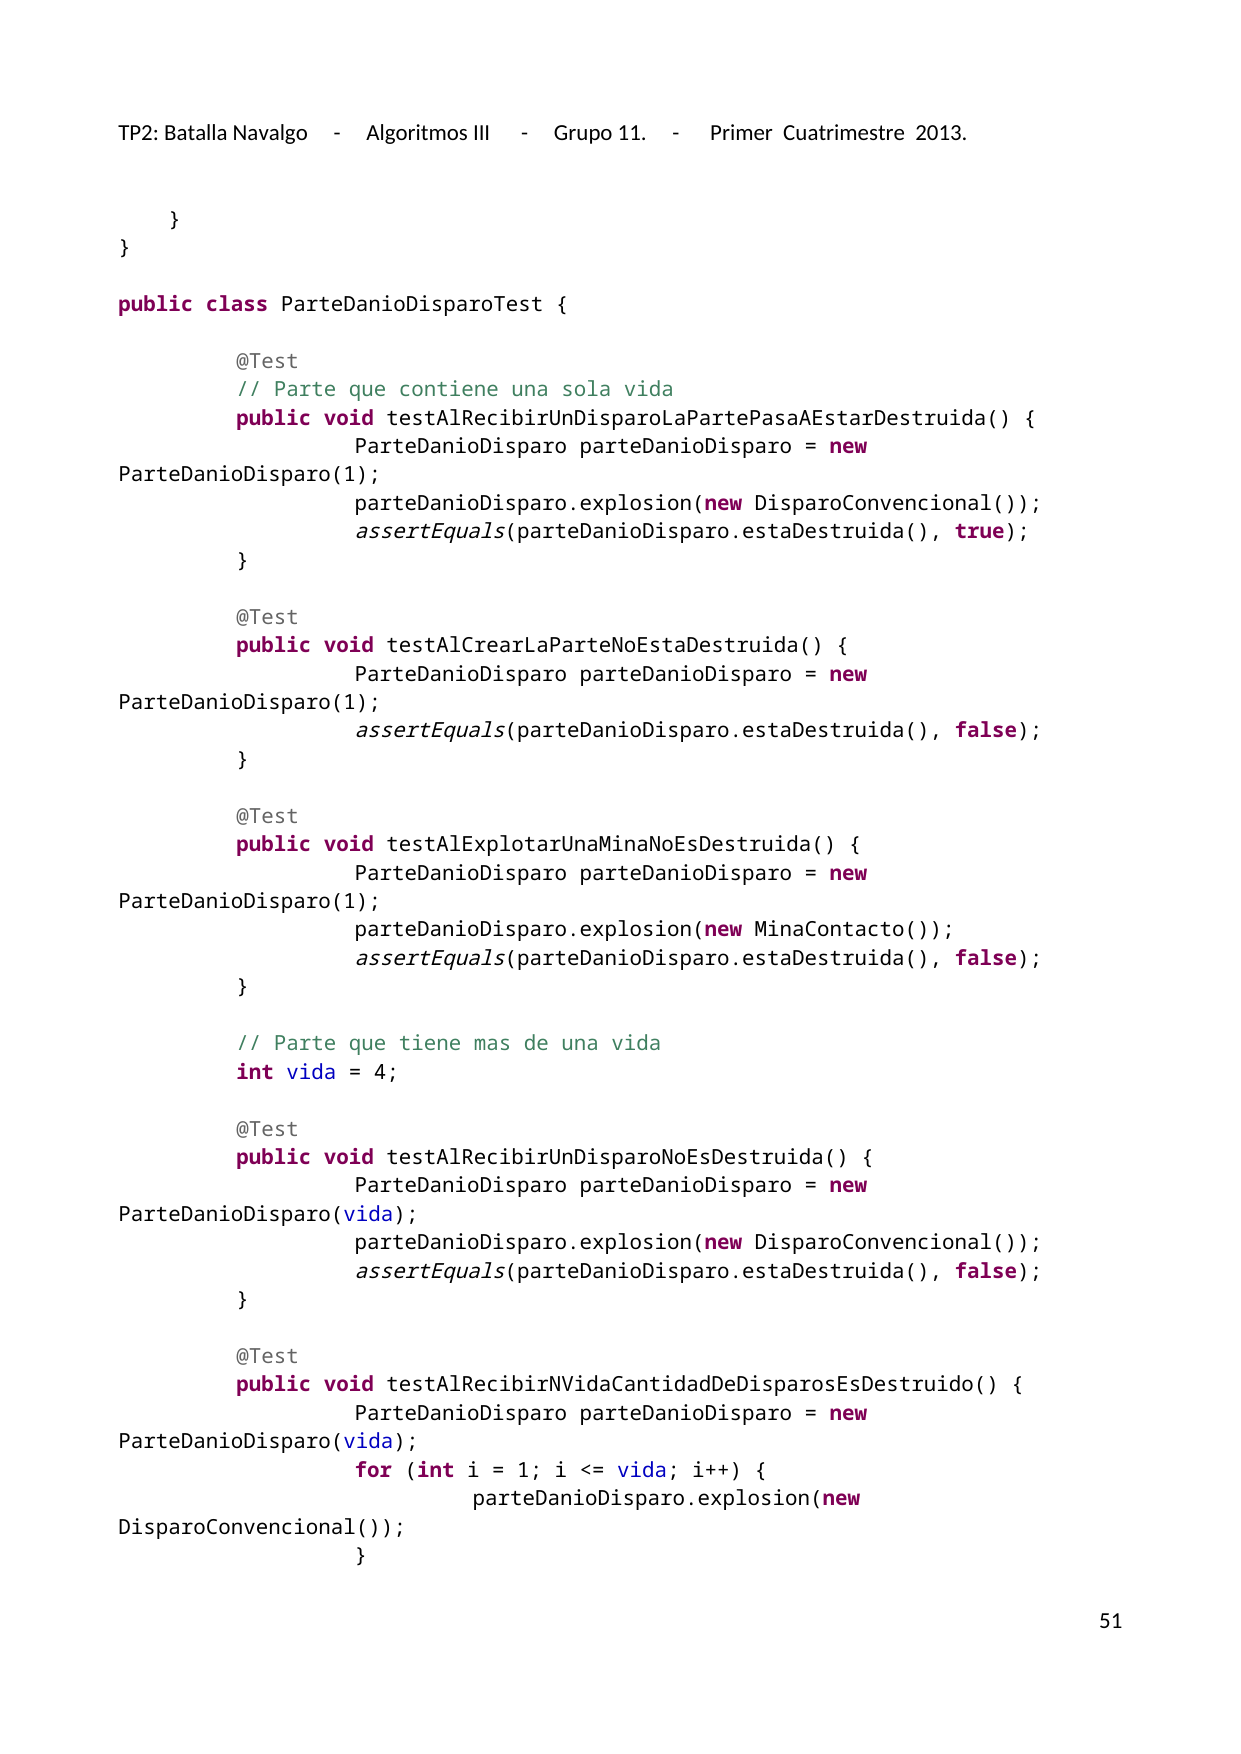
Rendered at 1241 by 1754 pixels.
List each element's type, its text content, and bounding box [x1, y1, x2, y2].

text ParteDanioDisparo parteDanioDisparo = new ParteDanioDisparo(1); [118, 659, 1122, 716]
text ParteDanioDisparo parteDanioDisparo = new ParteDanioDisparo(vida); [118, 1398, 1122, 1455]
text } [118, 971, 1122, 1000]
text } [118, 1284, 1122, 1313]
text @Test [118, 1341, 1122, 1369]
text // Parte que tiene mas de una vida [118, 1028, 1122, 1057]
text assertEquals(parteDanioDisparo.estaDestruida(), true); [118, 516, 1122, 545]
text ParteDanioDisparo parteDanioDisparo = new ParteDanioDisparo(vida); [118, 1171, 1122, 1227]
text assertEquals(parteDanioDisparo.estaDestruida(), false); [118, 1256, 1122, 1284]
text public class ParteDanioDisparoTest { [118, 289, 1122, 317]
text parteDanioDisparo.explosion(new DisparoConvencional()); [118, 1483, 1122, 1540]
text } [118, 1540, 1122, 1569]
text parteDanioDisparo.explosion(new MinaContacto()); [118, 914, 1122, 943]
text } [118, 204, 1122, 232]
text } [118, 744, 1122, 772]
text int vida = 4; [118, 1057, 1122, 1085]
text public void testAlRecibirUnDisparoLaPartePasaAEstarDestruida() { [118, 403, 1122, 431]
text @Test [118, 801, 1122, 829]
text @Test [118, 346, 1122, 374]
text ParteDanioDisparo parteDanioDisparo = new ParteDanioDisparo(1); [118, 858, 1122, 914]
text assertEquals(parteDanioDisparo.estaDestruida(), false); [118, 943, 1122, 971]
text ParteDanioDisparo parteDanioDisparo = new ParteDanioDisparo(1); [118, 431, 1122, 488]
text public void testAlRecibirUnDisparoNoEsDestruida() { [118, 1142, 1122, 1171]
text @Test [118, 602, 1122, 630]
text public void testAlExplotarUnaMinaNoEsDestruida() { [118, 829, 1122, 858]
text @Test [118, 1114, 1122, 1142]
text } [118, 232, 1122, 261]
text public void testAlRecibirNVidaCantidadDeDisparosEsDestruido() { [118, 1369, 1122, 1398]
text // Parte que contiene una sola vida [118, 374, 1122, 403]
text public void testAlCrearLaParteNoEstaDestruida() { [118, 630, 1122, 659]
text for (int i = 1; i <= vida; i++) { [118, 1455, 1122, 1483]
text assertEquals(parteDanioDisparo.estaDestruida(), false); [118, 716, 1122, 744]
text parteDanioDisparo.explosion(new DisparoConvencional()); [118, 1227, 1122, 1256]
text } [118, 545, 1122, 573]
text parteDanioDisparo.explosion(new DisparoConvencional()); [118, 488, 1122, 516]
